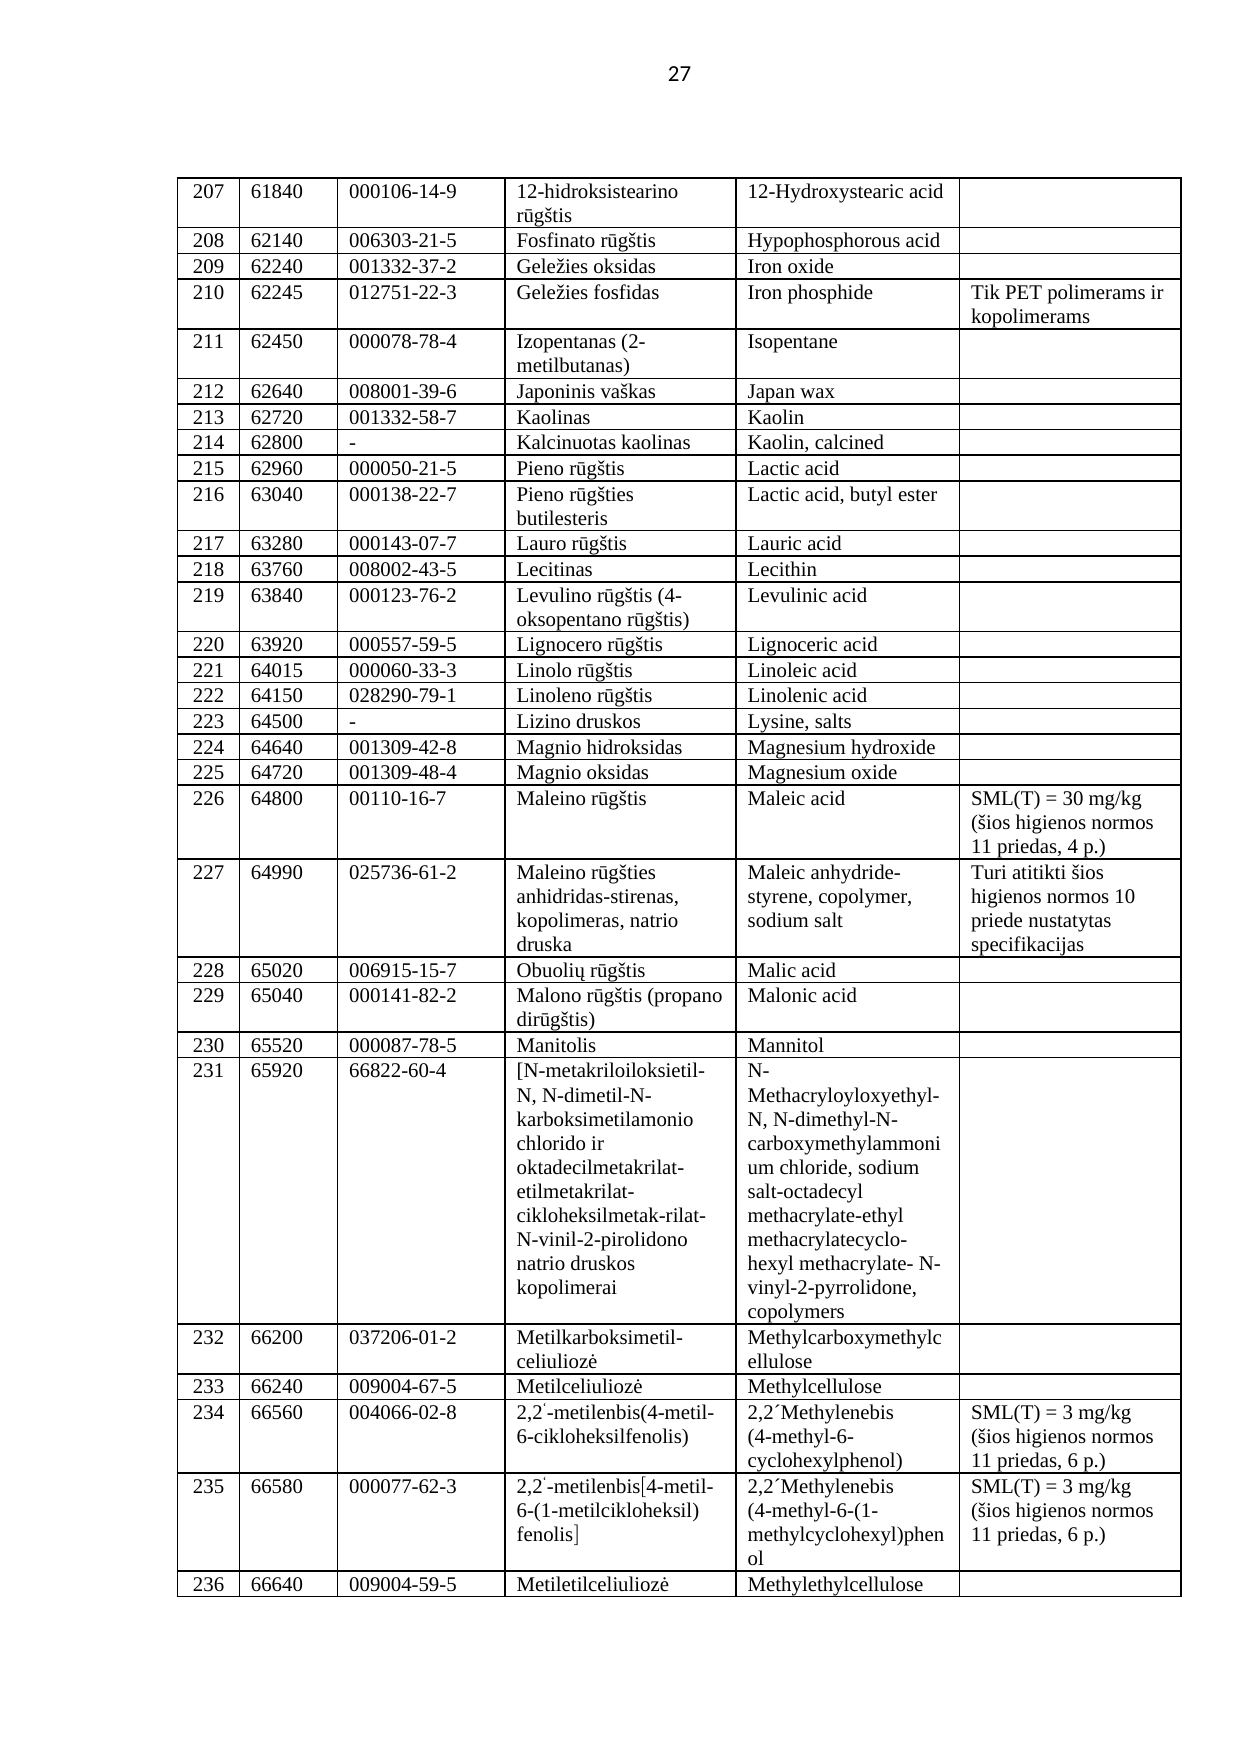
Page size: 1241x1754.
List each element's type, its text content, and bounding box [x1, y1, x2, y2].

table_cell Metiletilceliuliozė [506, 1572, 735, 1596]
table_cell 234 [178, 1400, 239, 1472]
table_cell Linoleno rūgštis [506, 683, 735, 707]
table_cell 64990 [240, 860, 337, 956]
table_cell Metilkarboksimetil-celiuliozė [506, 1325, 735, 1373]
table_cell 12-Hydroxystearic acid [737, 179, 959, 227]
table_cell N-Methacryloyloxyethyl-N, N-dimethyl-N-carboxymethylammonium chloride, sodium salt-octadecyl methacrylate-ethyl methacrylatecyclo-hexyl methacrylate- N-vinyl-2-pyrrolidone, copolymers [737, 1058, 959, 1323]
table_cell Malonic acid [737, 983, 959, 1031]
table_cell Lizino druskos [506, 709, 735, 733]
table_cell Magnesium oxide [737, 760, 959, 784]
table_cell Linolo rūgštis [506, 658, 735, 682]
table_cell Maleino rūgštis [506, 786, 735, 858]
table_cell 207 [178, 179, 239, 227]
table_cell 63840 [240, 583, 337, 631]
table_cell Pieno rūgšties butilesteris [506, 482, 735, 530]
table_cell Kaolinas [506, 405, 735, 429]
table_cell 001309-42-8 [338, 735, 504, 759]
table_cell 222 [178, 683, 239, 707]
table_cell 236 [178, 1572, 239, 1596]
table_cell [960, 330, 1180, 377]
table_cell 211 [178, 330, 239, 377]
table_cell Levulino rūgštis (4-oksopentano rūgštis) [506, 583, 735, 631]
table_cell Geležies oksidas [506, 254, 735, 278]
table_cell Lignocero rūgštis [506, 632, 735, 656]
table_cell 000141-82-2 [338, 983, 504, 1031]
table_cell Maleic anhydride-styrene, copolymer, sodium salt [737, 860, 959, 956]
table_cell 64500 [240, 709, 337, 733]
table_cell [960, 658, 1180, 682]
table_cell Isopentane [737, 330, 959, 377]
table_cell Turi atitikti šios higienos normos 10 priede nustatytas specifikacijas [960, 860, 1180, 956]
table_cell 230 [178, 1033, 239, 1057]
table_cell 66240 [240, 1375, 337, 1398]
table_cell Lysine, salts [737, 709, 959, 733]
table_cell 000050-21-5 [338, 456, 504, 480]
table_cell [960, 760, 1180, 784]
table_cell 64720 [240, 760, 337, 784]
table_cell 004066-02-8 [338, 1400, 504, 1472]
table_cell 218 [178, 557, 239, 581]
table_cell Japan wax [737, 379, 959, 403]
table_cell 62720 [240, 405, 337, 429]
table_cell 000557-59-5 [338, 632, 504, 656]
table_cell 008002-43-5 [338, 557, 504, 581]
table_cell SML(T) = 3 mg/kg (šios higienos normos 11 priedas, 6 p.) [960, 1474, 1180, 1570]
table_cell [960, 735, 1180, 759]
table_cell 009004-67-5 [338, 1375, 504, 1398]
table_cell 219 [178, 583, 239, 631]
table_cell 65020 [240, 958, 337, 982]
table_cell 000106-14-9 [338, 179, 504, 227]
table_cell Kaolin, calcined [737, 430, 959, 454]
table_cell 209 [178, 254, 239, 278]
table_cell Kaolin [737, 405, 959, 429]
table_cell [960, 405, 1180, 429]
table_cell 66560 [240, 1400, 337, 1472]
table_cell 62800 [240, 430, 337, 454]
table_cell 006303-21-5 [338, 228, 504, 252]
table_cell [960, 583, 1180, 631]
table_cell 64150 [240, 683, 337, 707]
table_cell 012751-22-3 [338, 280, 504, 328]
table_cell 221 [178, 658, 239, 682]
table_cell [960, 983, 1180, 1031]
table_cell Manitolis [506, 1033, 735, 1057]
table_cell 235 [178, 1474, 239, 1570]
table_cell 226 [178, 786, 239, 858]
table_cell 001309-48-4 [338, 760, 504, 784]
table_cell 00110-16-7 [338, 786, 504, 858]
table_cell 63280 [240, 531, 337, 555]
table_cell Magnio hidroksidas [506, 735, 735, 759]
table_cell Lactic acid, butyl ester [737, 482, 959, 530]
table_cell 63920 [240, 632, 337, 656]
table_cell 223 [178, 709, 239, 733]
table_cell 231 [178, 1058, 239, 1323]
table_cell [960, 557, 1180, 581]
table_cell [960, 430, 1180, 454]
table_cell 224 [178, 735, 239, 759]
table_cell Kalcinuotas kaolinas [506, 430, 735, 454]
table_cell Lecitinas [506, 557, 735, 581]
table_cell 65520 [240, 1033, 337, 1057]
table_cell Izopentanas (2-metilbutanas) [506, 330, 735, 377]
table_cell Lauric acid [737, 531, 959, 555]
table_cell Mannitol [737, 1033, 959, 1057]
table_cell Linolenic acid [737, 683, 959, 707]
table_cell 2,2´Methylenebis (4-methyl-6-cyclohexylphenol) [737, 1400, 959, 1472]
table_cell [960, 379, 1180, 403]
table_cell 229 [178, 983, 239, 1031]
table_cell 215 [178, 456, 239, 480]
table_cell 000087-78-5 [338, 1033, 504, 1057]
table_cell 214 [178, 430, 239, 454]
table_cell - [338, 430, 504, 454]
table_cell 227 [178, 860, 239, 956]
table_cell Methylethylcellulose [737, 1572, 959, 1596]
table_cell [960, 456, 1180, 480]
table_cell Magnesium hydroxide [737, 735, 959, 759]
table_cell 225 [178, 760, 239, 784]
table_cell [960, 1375, 1180, 1398]
table_cell 037206-01-2 [338, 1325, 504, 1373]
table_cell 63760 [240, 557, 337, 581]
table_cell 000123-76-2 [338, 583, 504, 631]
table_cell Metilceliuliozė [506, 1375, 735, 1398]
table_cell Maleino rūgšties anhidridas-stirenas, kopolimeras, natrio druska [506, 860, 735, 956]
table_cell 028290-79-1 [338, 683, 504, 707]
table_cell Methylcellulose [737, 1375, 959, 1398]
table_cell [960, 228, 1180, 252]
table_cell 62450 [240, 330, 337, 377]
table_cell Maleic acid [737, 786, 959, 858]
table_cell Malic acid [737, 958, 959, 982]
table_cell 64800 [240, 786, 337, 858]
table_cell Iron phosphide [737, 280, 959, 328]
table_cell SML(T) = 30 mg/kg (šios higienos normos 11 priedas, 4 p.) [960, 786, 1180, 858]
table_cell 233 [178, 1375, 239, 1398]
table_cell 232 [178, 1325, 239, 1373]
table_cell 2,2‘-metilenbis4-metil-6-(1-metilcikloheksil) fenolis [506, 1474, 735, 1570]
table_cell Fosfinato rūgštis [506, 228, 735, 252]
table_cell [960, 1033, 1180, 1057]
table_cell Lignoceric acid [737, 632, 959, 656]
table_cell 216 [178, 482, 239, 530]
table_cell 62140 [240, 228, 337, 252]
table_cell SML(T) = 3 mg/kg (šios higienos normos 11 priedas, 6 p.) [960, 1400, 1180, 1472]
table_cell 62245 [240, 280, 337, 328]
table_cell [960, 179, 1180, 227]
table_cell 63040 [240, 482, 337, 530]
table_cell 66200 [240, 1325, 337, 1373]
table_cell Obuolių rūgštis [506, 958, 735, 982]
table_cell 66822-60-4 [338, 1058, 504, 1323]
table_cell Malono rūgštis (propano dirūgštis) [506, 983, 735, 1031]
table_cell [960, 1058, 1180, 1323]
table_cell Lecithin [737, 557, 959, 581]
table_cell [960, 1572, 1180, 1596]
table_cell 008001-39-6 [338, 379, 504, 403]
table_cell 000077-62-3 [338, 1474, 504, 1570]
table_cell 000143-07-7 [338, 531, 504, 555]
table_cell Tik PET polimerams ir kopolimerams [960, 280, 1180, 328]
table_cell 001332-37-2 [338, 254, 504, 278]
table_cell 66640 [240, 1572, 337, 1596]
table_cell Linoleic acid [737, 658, 959, 682]
table_cell 62640 [240, 379, 337, 403]
table_cell 009004-59-5 [338, 1572, 504, 1596]
table_cell 208 [178, 228, 239, 252]
table_cell Lactic acid [737, 456, 959, 480]
table_cell Hypophosphorous acid [737, 228, 959, 252]
table_cell 12-hidroksistearino rūgštis [506, 179, 735, 227]
table_cell 64015 [240, 658, 337, 682]
table_cell Magnio oksidas [506, 760, 735, 784]
table_cell 65920 [240, 1058, 337, 1323]
table_cell [960, 683, 1180, 707]
table_cell [960, 709, 1180, 733]
table_cell Japoninis vaškas [506, 379, 735, 403]
table_cell 2,2´Methylenebis (4-methyl-6-(1-methylcyclohexyl)phenol [737, 1474, 959, 1570]
table_cell 228 [178, 958, 239, 982]
table_cell 000060-33-3 [338, 658, 504, 682]
table_cell 025736-61-2 [338, 860, 504, 956]
table_cell [960, 958, 1180, 982]
table_cell Lauro rūgštis [506, 531, 735, 555]
table_cell 66580 [240, 1474, 337, 1570]
table_cell 000078-78-4 [338, 330, 504, 377]
table_cell [N-metakriloiloksietil-N, N-dimetil-N-karboksimetilamonio chlorido ir oktadecilmetakrilat- etilmetakrilat-cikloheksilmetak-rilat-N-vinil-2-pirolidono natrio druskos kopolimerai [506, 1058, 735, 1323]
table_cell [960, 254, 1180, 278]
table_cell 220 [178, 632, 239, 656]
table_cell - [338, 709, 504, 733]
table_cell 212 [178, 379, 239, 403]
table_cell 210 [178, 280, 239, 328]
table_cell [960, 482, 1180, 530]
table_cell Methylcarboxymethylcellulose [737, 1325, 959, 1373]
table_cell 217 [178, 531, 239, 555]
table_cell [960, 531, 1180, 555]
table_cell [960, 632, 1180, 656]
table_cell 001332-58-7 [338, 405, 504, 429]
table_cell Geležies fosfidas [506, 280, 735, 328]
table_cell 2,2‘-metilenbis(4-metil-6-cikloheksilfenolis) [506, 1400, 735, 1472]
table_cell Levulinic acid [737, 583, 959, 631]
table_cell 64640 [240, 735, 337, 759]
table_cell Iron oxide [737, 254, 959, 278]
table_cell 213 [178, 405, 239, 429]
table_cell Pieno rūgštis [506, 456, 735, 480]
table_cell 61840 [240, 179, 337, 227]
table_cell 62240 [240, 254, 337, 278]
table_cell 006915-15-7 [338, 958, 504, 982]
table_cell [960, 1325, 1180, 1373]
table_cell 65040 [240, 983, 337, 1031]
table_cell 62960 [240, 456, 337, 480]
table_cell 000138-22-7 [338, 482, 504, 530]
